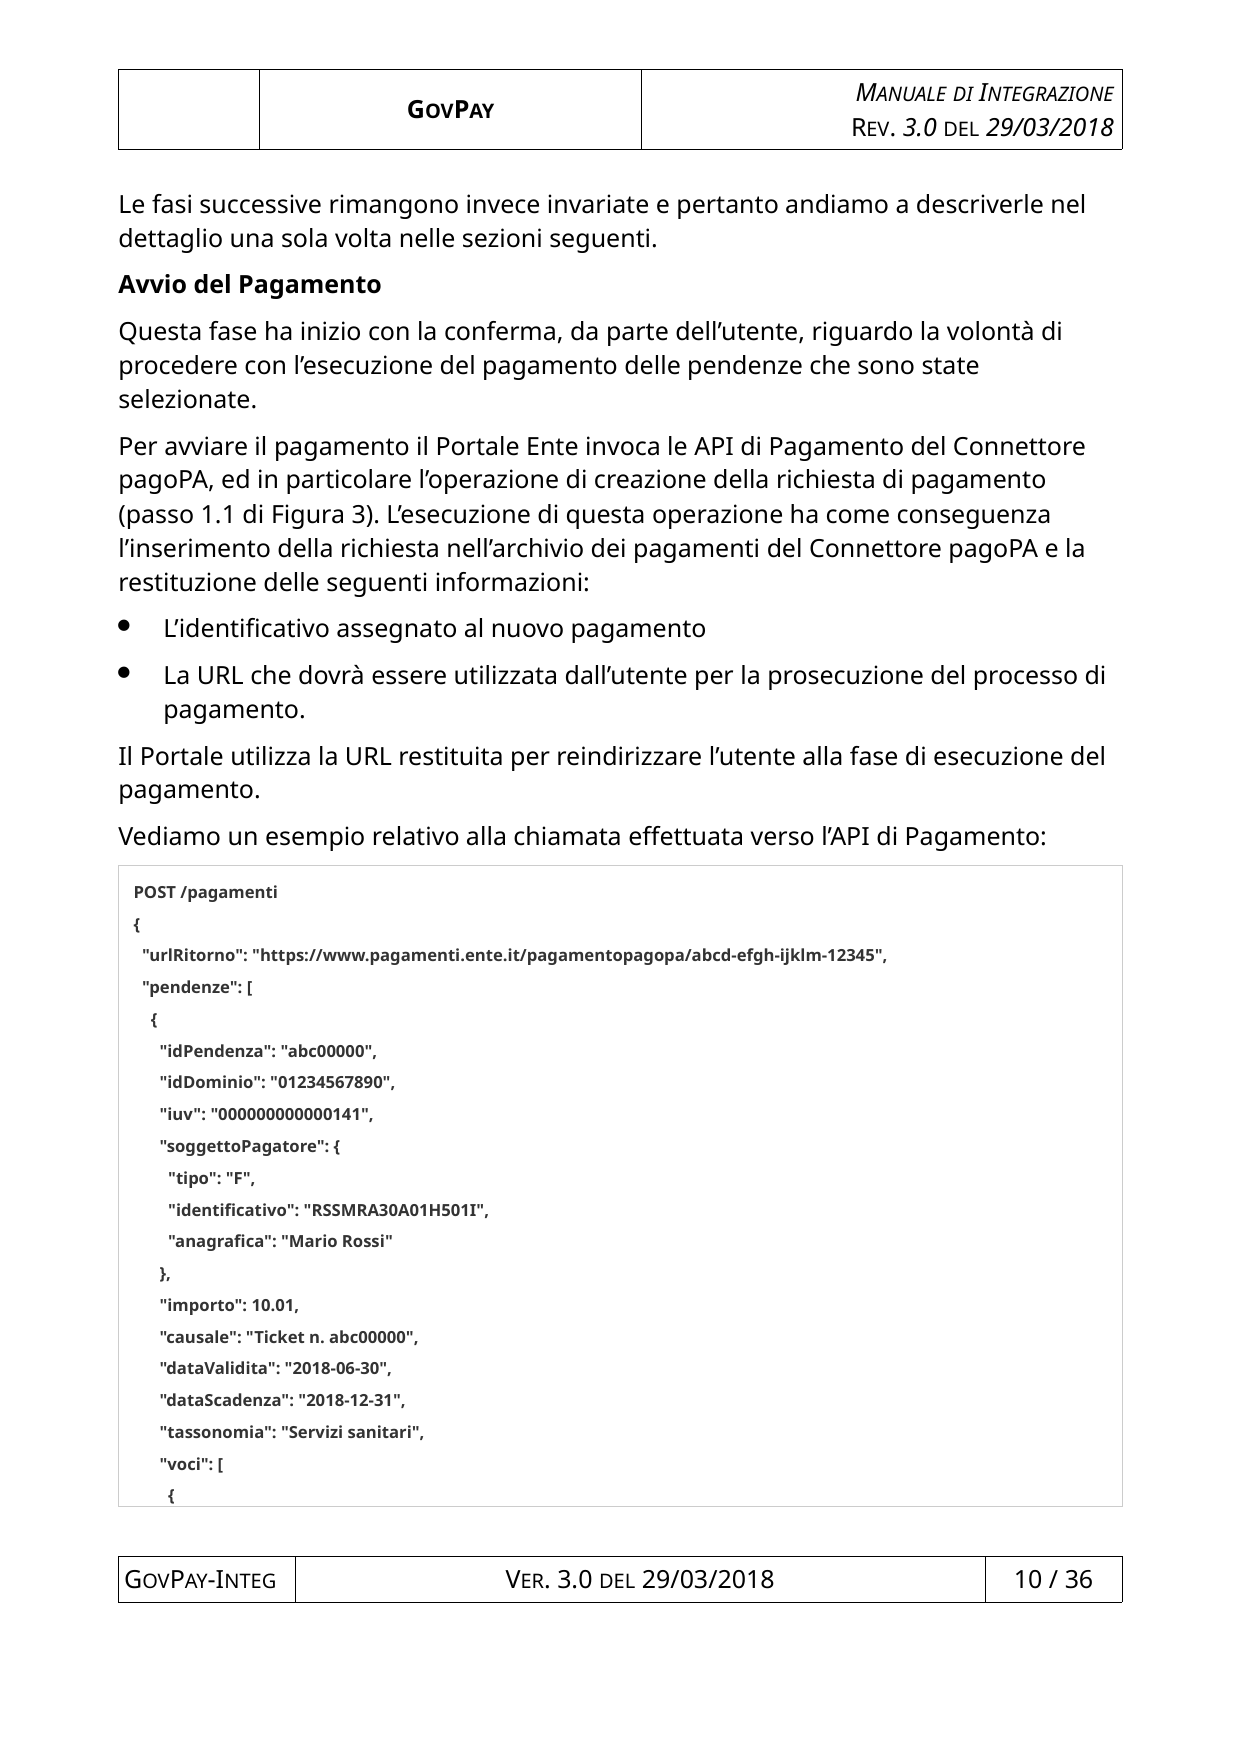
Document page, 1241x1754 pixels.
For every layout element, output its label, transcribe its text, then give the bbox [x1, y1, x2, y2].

text Vediamo un esempio relativo alla chiamata effettuata verso l’API di Pagamento: [118, 819, 1122, 853]
text "idPendenza": "abc00000", [119, 1024, 1122, 1056]
text Le fasi successive rimangono invece invariate e pertanto andiamo a descriverle nel dettaglio una sola volta nelle sezioni seguenti. [118, 186, 1122, 254]
text }, [119, 1247, 1122, 1278]
text "idDominio": "01234567890", [119, 1056, 1122, 1088]
text "voci": [ [119, 1437, 1122, 1469]
text "causale": "Ticket n. abc00000", [119, 1310, 1122, 1342]
text "dataValidita": "2018-06-30", [119, 1342, 1122, 1374]
text "anagrafica": "Mario Rossi" [119, 1215, 1122, 1247]
text "importo": 10.01, [119, 1278, 1122, 1310]
text "dataScadenza": "2018-12-31", [119, 1374, 1122, 1405]
text "urlRitorno": "https://www.pagamenti.ente.it/pagamentopagopa/abcd-efgh-ijklm-12345", [119, 929, 1122, 961]
list L’identificativo assegnato al nuovo pagamento [118, 611, 1122, 645]
list La URL che dovrà essere utilizzata dall’utente per la prosecuzione del processo di pagamento. [118, 657, 1122, 726]
text POST /pagamenti [119, 866, 1122, 897]
text { [119, 992, 1122, 1024]
text Questa fase ha inizio con la conferma, da parte dell’utente, riguardo la volontà di procedere con l’esecuzione del pagamento delle pendenze che sono state selezionate. [118, 313, 1122, 416]
text { [119, 897, 1122, 929]
text "tassonomia": "Servizi sanitari", [119, 1405, 1122, 1437]
text Il Portale utilizza la URL restituita per reindirizzare l’utente alla fase di esecuzione del pagamento. [118, 738, 1122, 806]
text "soggettoPagatore": { [119, 1119, 1122, 1151]
text Avvio del Pagamento [118, 267, 1122, 301]
text "tipo": "F", [119, 1151, 1122, 1183]
text { [119, 1469, 1122, 1506]
text "iuv": "000000000000141", [119, 1088, 1122, 1119]
text "pendenze": [ [119, 961, 1122, 992]
text Per avviare il pagamento il Portale Ente invoca le API di Pagamento del Connettore pagoPA, ed in particolare l’operazione di creazione della richiesta di pagamento (passo 1.1 di Figura 3). L’esecuzione di questa operazione ha come conseguenza l’inserimento della richiesta nell’archivio dei pagamenti del Connettore pagoPA e la restituzione delle seguenti informazioni: [118, 428, 1122, 598]
text "identificativo": "RSSMRA30A01H501I", [119, 1183, 1122, 1215]
